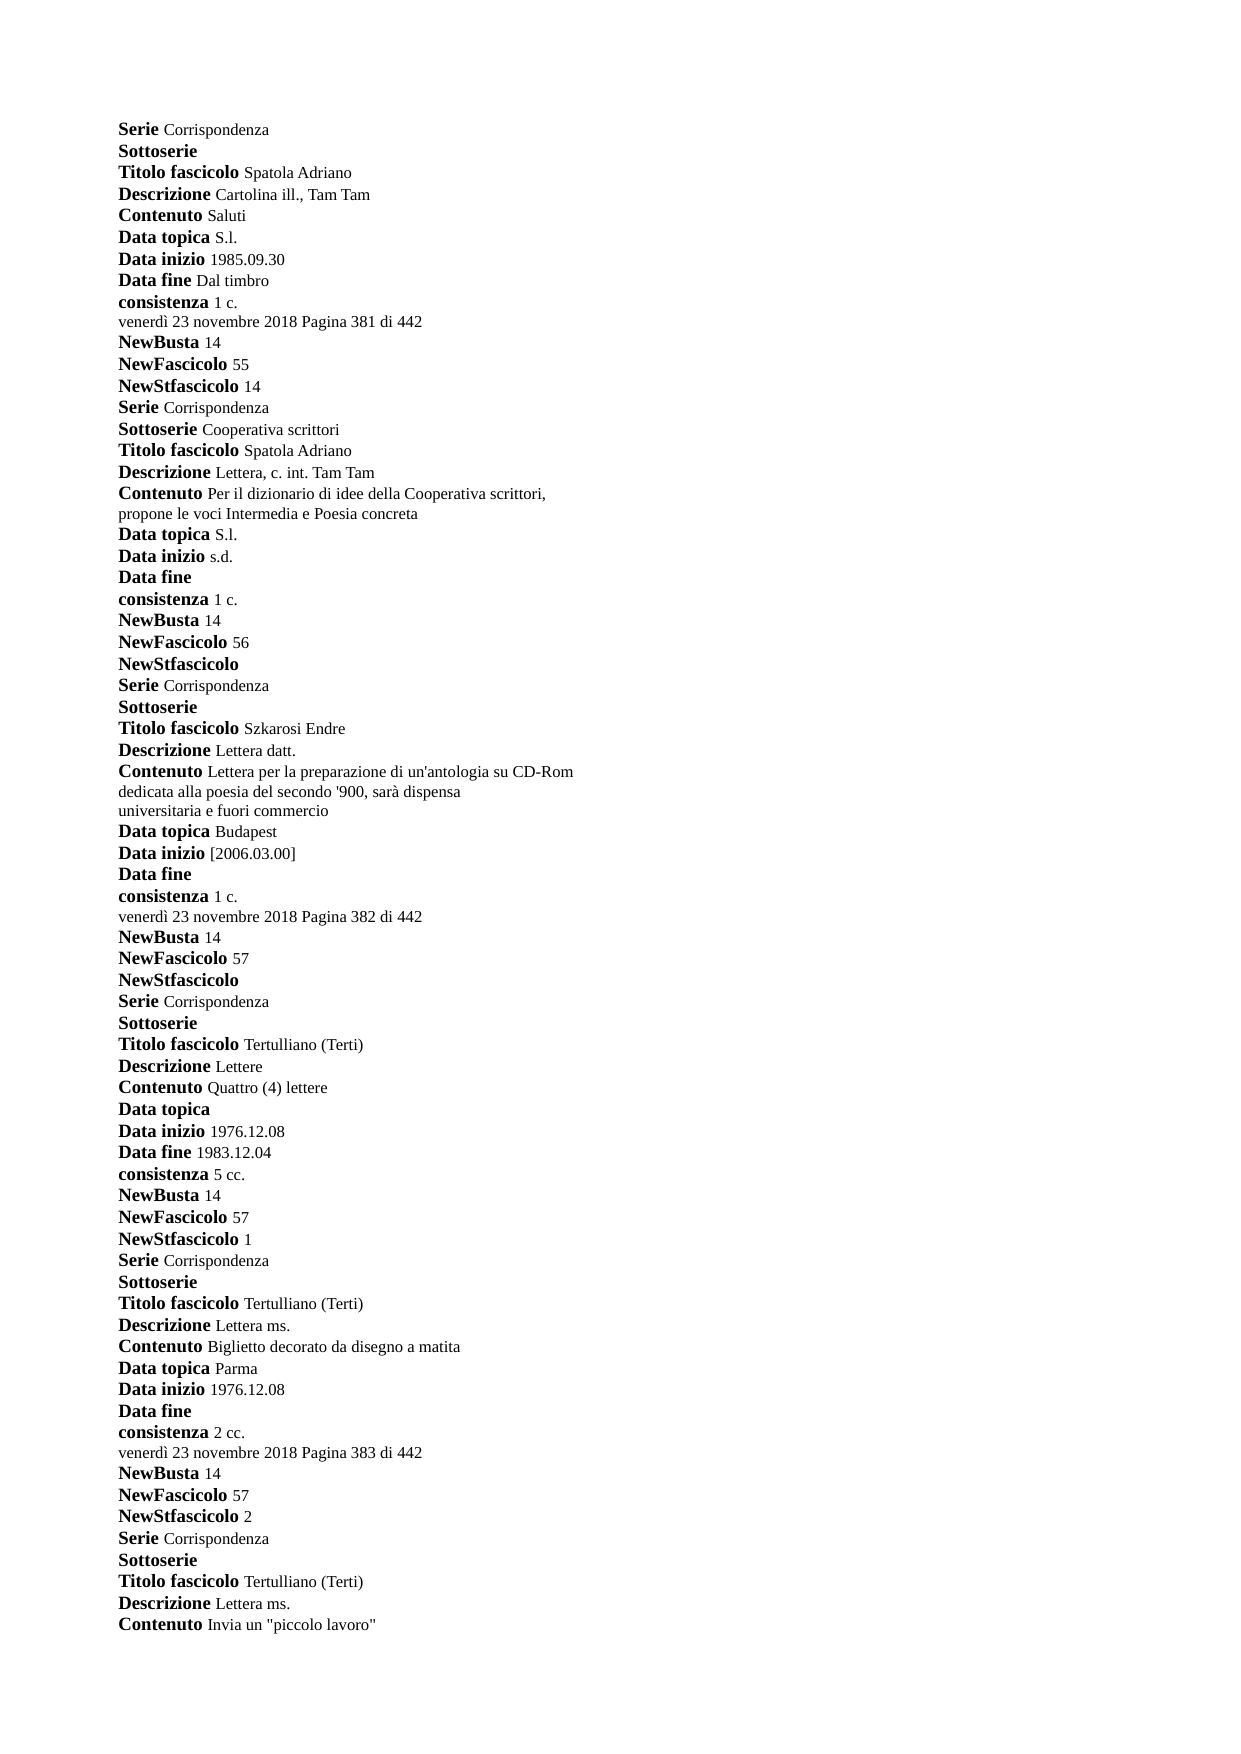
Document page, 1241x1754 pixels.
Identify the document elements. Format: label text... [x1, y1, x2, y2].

text venerdì 23 novembre 2018 Pagina 382 di 442 [118, 906, 1122, 926]
text NewStfascicolo 2 [118, 1505, 1122, 1527]
text NewStfascicolo [118, 652, 1122, 674]
text Data fine 1983.12.04 [118, 1141, 1122, 1163]
text Data topica Parma [118, 1357, 1122, 1378]
text Sottoserie [118, 696, 1122, 717]
text NewStfascicolo [118, 969, 1122, 990]
text Titolo fascicolo Spatola Adriano [118, 439, 1122, 461]
text Serie Corrispondenza [118, 118, 1122, 140]
text Data inizio [2006.03.00] [118, 842, 1122, 863]
text NewBusta 14 [118, 1184, 1122, 1206]
text Data inizio 1976.12.08 [118, 1119, 1122, 1141]
text consistenza 1 c. [118, 885, 1122, 906]
text Titolo fascicolo Tertulliano (Terti) [118, 1292, 1122, 1314]
text consistenza 1 c. [118, 291, 1122, 312]
text Descrizione Cartolina ill., Tam Tam [118, 183, 1122, 204]
text Serie Corrispondenza [118, 674, 1122, 696]
text Descrizione Lettere [118, 1055, 1122, 1076]
text Data fine [118, 863, 1122, 885]
text Descrizione Lettera, c. int. Tam Tam [118, 461, 1122, 482]
text Data fine Dal timbro [118, 269, 1122, 291]
text propone le voci Intermedia e Poesia concreta [118, 504, 1122, 523]
text Titolo fascicolo Tertulliano (Terti) [118, 1033, 1122, 1055]
text Titolo fascicolo Tertulliano (Terti) [118, 1570, 1122, 1592]
text NewFascicolo 57 [118, 947, 1122, 969]
text Data inizio 1976.12.08 [118, 1378, 1122, 1400]
text NewStfascicolo 1 [118, 1227, 1122, 1249]
text Contenuto Saluti [118, 204, 1122, 226]
text consistenza 2 cc. [118, 1421, 1122, 1443]
text Descrizione Lettera ms. [118, 1314, 1122, 1335]
text NewBusta 14 [118, 609, 1122, 631]
text Descrizione Lettera datt. [118, 739, 1122, 760]
text Data fine [118, 566, 1122, 588]
text Sottoserie [118, 140, 1122, 161]
text NewBusta 14 [118, 926, 1122, 947]
text Data inizio 1985.09.30 [118, 247, 1122, 269]
text Serie Corrispondenza [118, 990, 1122, 1012]
text Contenuto Quattro (4) lettere [118, 1076, 1122, 1098]
text Serie Corrispondenza [118, 396, 1122, 418]
text Data topica Budapest [118, 820, 1122, 842]
text venerdì 23 novembre 2018 Pagina 383 di 442 [118, 1443, 1122, 1462]
text NewFascicolo 57 [118, 1206, 1122, 1227]
text Contenuto Invia un "piccolo lavoro" [118, 1613, 1122, 1635]
text Data topica S.l. [118, 226, 1122, 247]
text NewFascicolo 57 [118, 1484, 1122, 1505]
text NewStfascicolo 14 [118, 374, 1122, 396]
text NewFascicolo 56 [118, 631, 1122, 652]
text Sottoserie Cooperativa scrittori [118, 418, 1122, 439]
text Data inizio s.d. [118, 544, 1122, 566]
text dedicata alla poesia del secondo '900, sarà dispensa [118, 782, 1122, 801]
text universitaria e fuori commercio [118, 801, 1122, 820]
text NewBusta 14 [118, 1462, 1122, 1484]
text Sottoserie [118, 1548, 1122, 1570]
text Contenuto Per il dizionario di idee della Cooperativa scrittori, [118, 482, 1122, 504]
text Titolo fascicolo Spatola Adriano [118, 161, 1122, 183]
text consistenza 5 cc. [118, 1163, 1122, 1184]
text venerdì 23 novembre 2018 Pagina 381 di 442 [118, 312, 1122, 331]
text Data topica [118, 1098, 1122, 1119]
text NewFascicolo 55 [118, 353, 1122, 374]
text NewBusta 14 [118, 331, 1122, 353]
text Contenuto Biglietto decorato da disegno a matita [118, 1335, 1122, 1357]
text Data fine [118, 1400, 1122, 1421]
text Contenuto Lettera per la preparazione di un'antologia su CD-Rom [118, 760, 1122, 782]
text Serie Corrispondenza [118, 1527, 1122, 1548]
text Descrizione Lettera ms. [118, 1592, 1122, 1613]
text consistenza 1 c. [118, 588, 1122, 609]
text Sottoserie [118, 1271, 1122, 1292]
text Data topica S.l. [118, 523, 1122, 544]
text Serie Corrispondenza [118, 1249, 1122, 1271]
text Sottoserie [118, 1012, 1122, 1033]
text Titolo fascicolo Szkarosi Endre [118, 717, 1122, 739]
